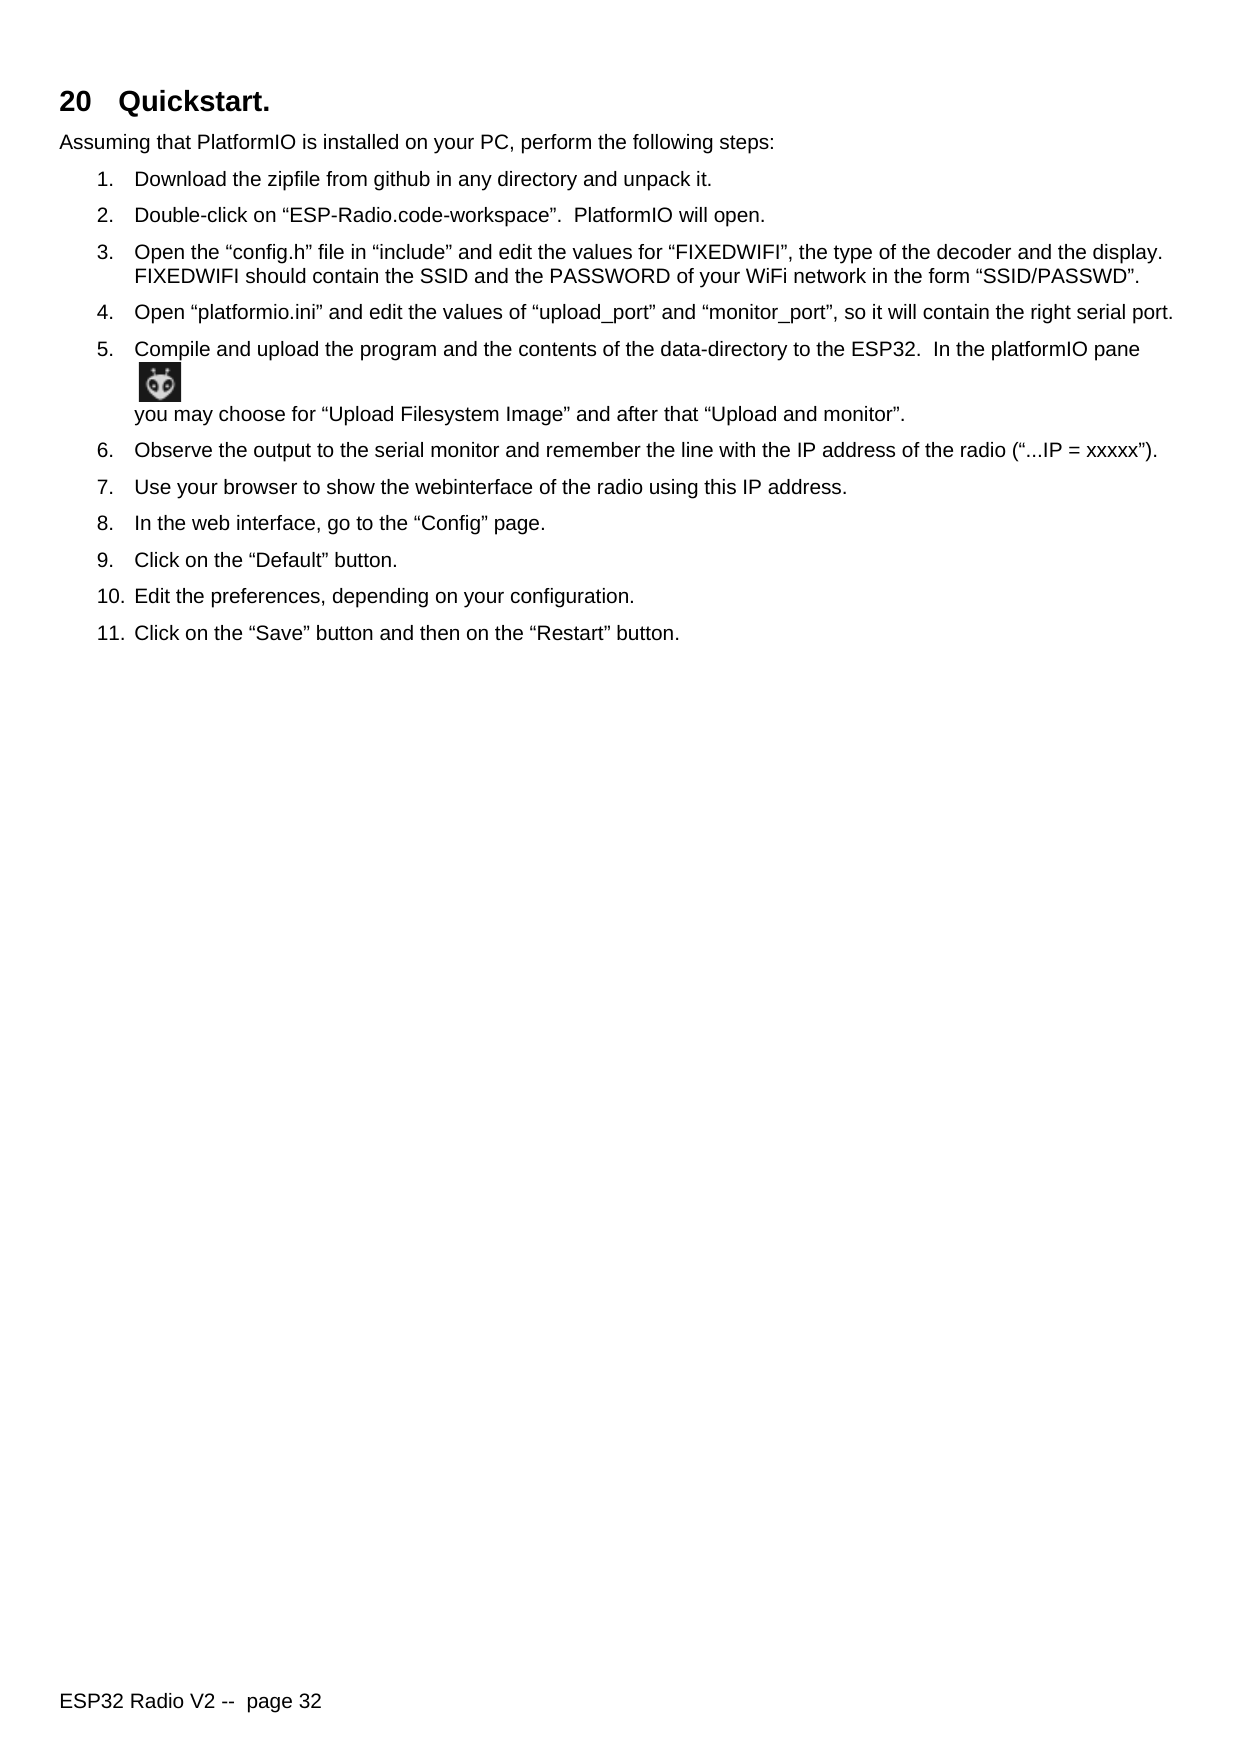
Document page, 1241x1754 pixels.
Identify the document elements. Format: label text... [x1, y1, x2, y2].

list Click on the “Default” button. [97, 547, 1181, 571]
list Edit the preferences, depending on your configuration. [97, 584, 1181, 608]
list Click on the “Save” button and then on the “Restart” button. [97, 620, 1181, 644]
list Double-click on “ESP-Radio.code-workspace”. PlatformIO will open. [97, 203, 1181, 227]
list Compile and upload the program and the contents of the data-directory to the ESP32. In the platformIO pane you may choose for “Upload Filesystem Image” and after that “Upload and monitor”. [97, 336, 1181, 426]
list Use your browser to show the webinterface of the radio using this IP address. [97, 474, 1181, 498]
list Open the “config.h” file in “include” and edit the values for “FIXEDWIFI”, the type of the decoder and the display. FIXEDWIFI should contain the SSID and the PASSWORD of your WiFi network in the form “SSID/PASSWD”. [97, 239, 1181, 287]
subtitle Quickstart. [59, 84, 1181, 118]
list Open “platformio.ini” and edit the values of “upload_port” and “monitor_port”, so it will contain the right serial port. [97, 300, 1181, 324]
list In the web interface, go to the “Config” page. [97, 511, 1181, 535]
list Observe the output to the serial monitor and remember the line with the IP address of the radio (“...IP = xxxxx”). [97, 438, 1181, 462]
list Download the zipfile from github in any directory and unpack it. [97, 167, 1181, 191]
text Assuming that PlatformIO is installed on your PC, perform the following steps: [59, 130, 1181, 154]
picture [138, 362, 182, 402]
